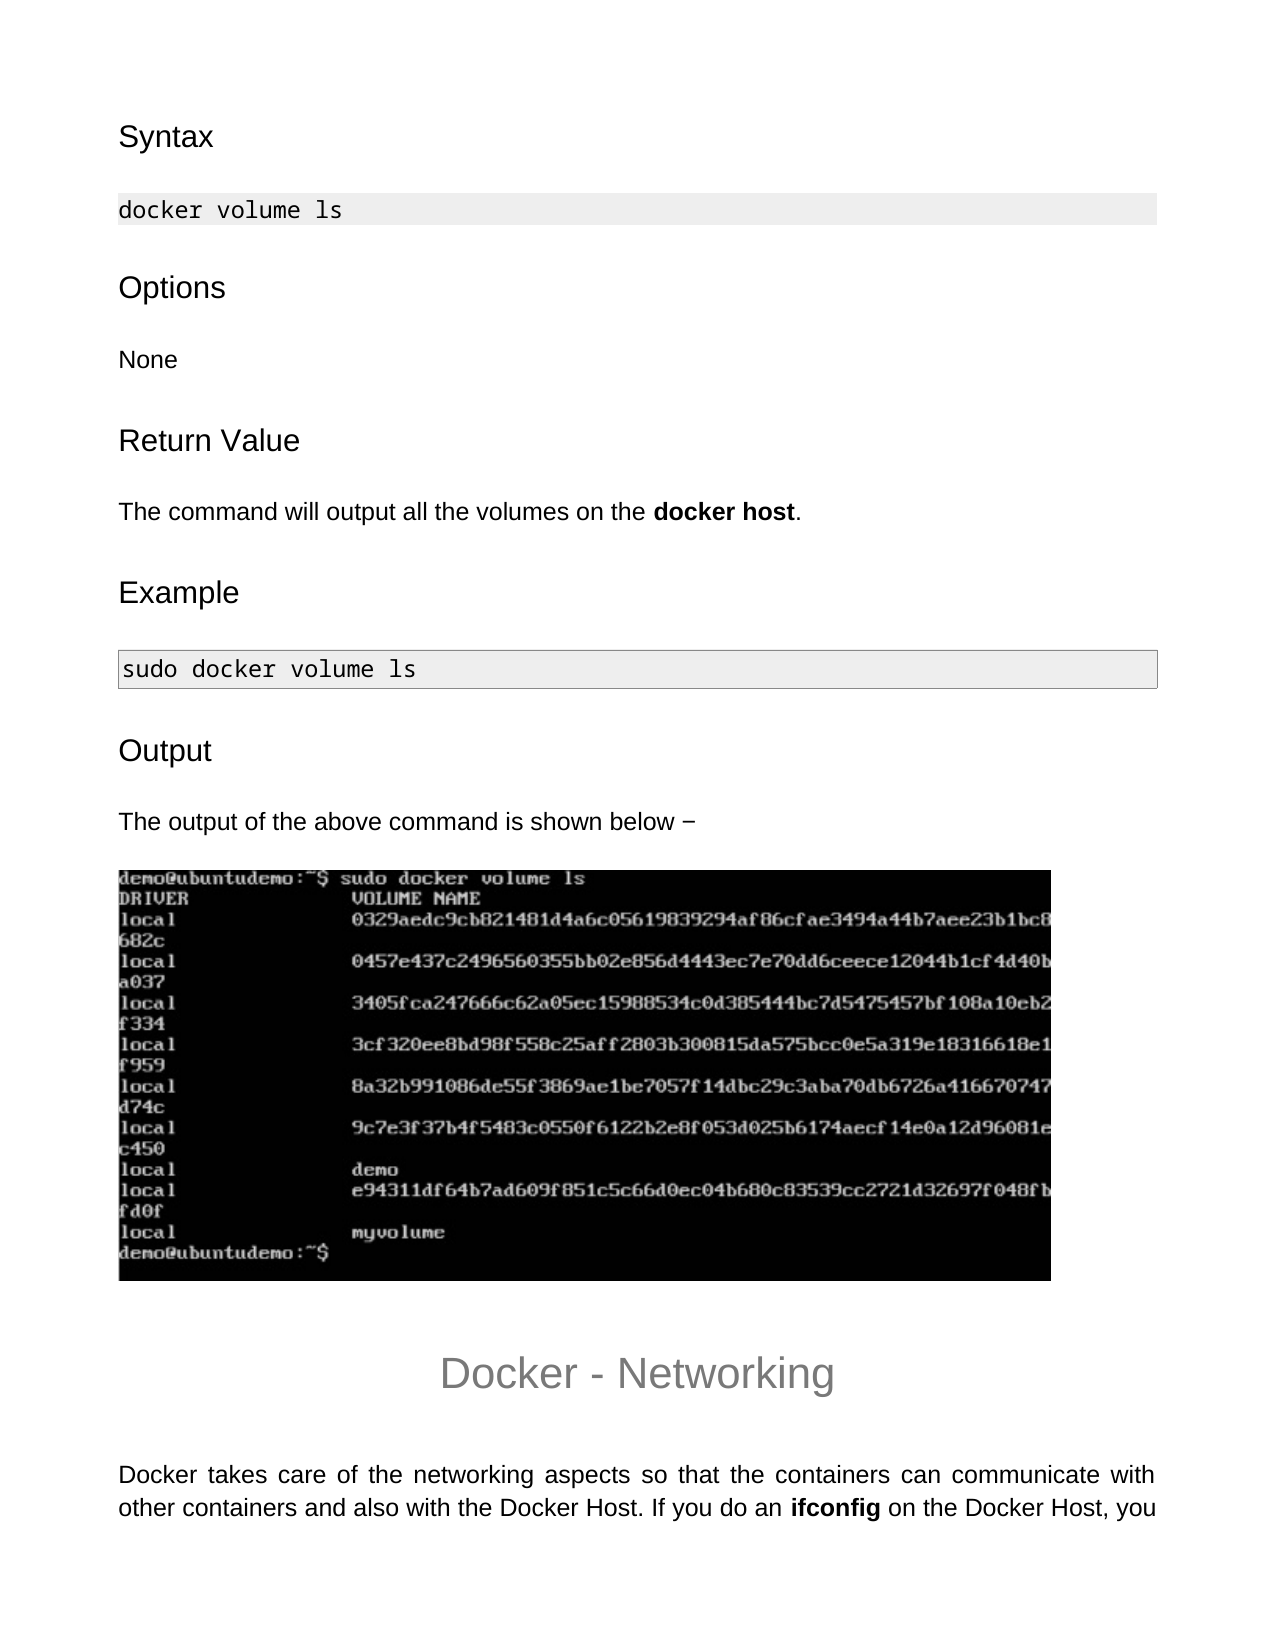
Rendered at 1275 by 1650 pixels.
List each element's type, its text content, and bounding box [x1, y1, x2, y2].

subtitle Options [118, 269, 1157, 305]
subtitle Return Value [118, 422, 1157, 458]
subtitle Docker - Networking [118, 1348, 1157, 1398]
picture [118, 870, 1051, 1281]
text The command will output all the volumes on the docker host. [118, 497, 1157, 526]
text docker volume ls [118, 193, 1157, 225]
text None [118, 345, 1157, 373]
text sudo docker volume ls [119, 651, 1157, 688]
text The output of the above command is shown below − [118, 807, 1157, 836]
subtitle Example [118, 574, 1157, 610]
subtitle Syntax [118, 118, 1157, 154]
subtitle Output [118, 732, 1157, 768]
text Docker takes care of the networking aspects so that the containers can communicate with other containers and also with the Docker Host. If you do an ifconfig on the Docker Host, you [118, 1460, 1157, 1522]
